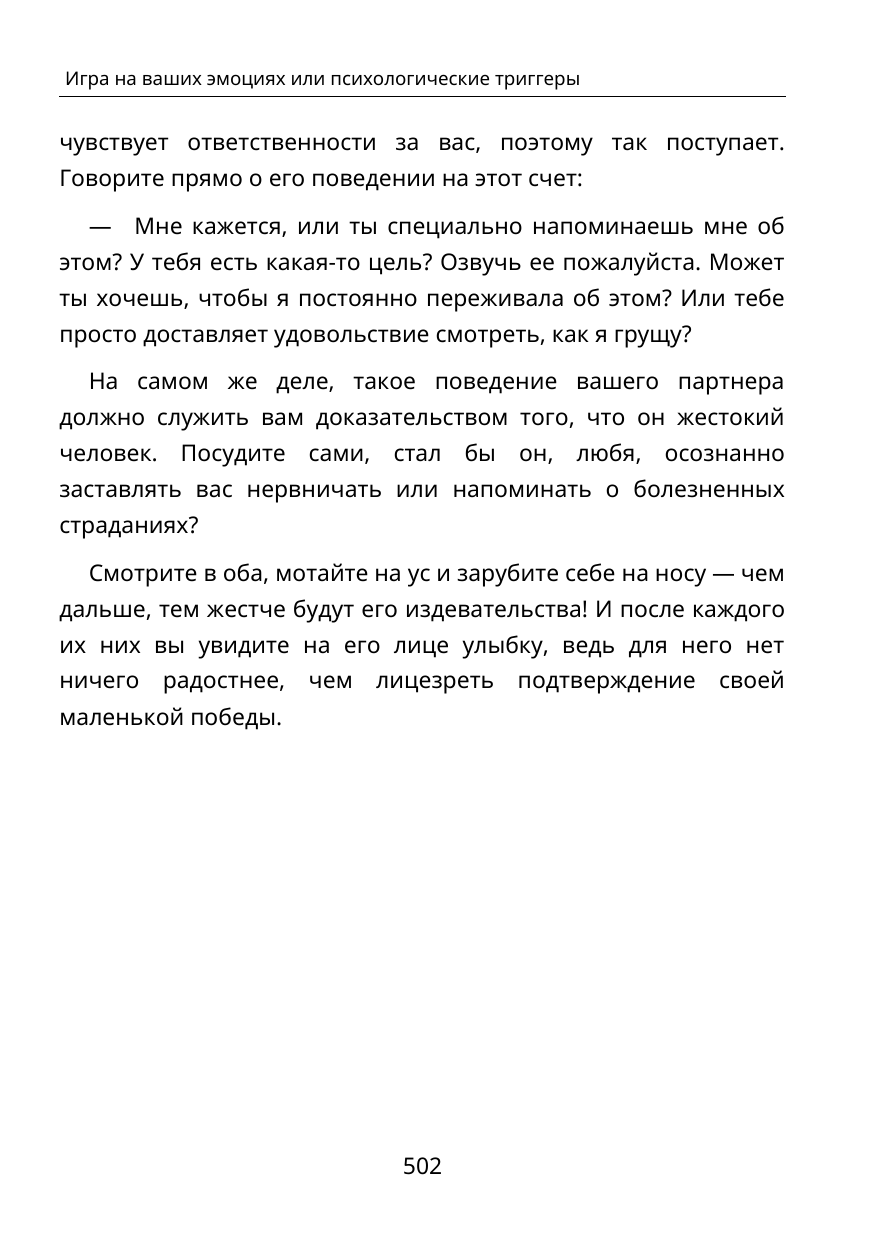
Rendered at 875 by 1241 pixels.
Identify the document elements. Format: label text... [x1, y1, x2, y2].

text Смотрите в оба, мотайте на ус и зарубите себе на носу — чем дальше, тем жестче будут его издевательства! И после каждого их них вы увидите на его лице улыбку, ведь для него нет ничего радостнее, чем лицезреть подтверждение своей маленькой победы. [59, 557, 786, 732]
text чувствует ответственности за вас, поэтому так поступает. Говорите прямо о его поведении на этот счет: [59, 126, 786, 193]
list Мне кажется, или ты специально напоминаешь мне об этом? У тебя есть какая-то цель? Озвучь ее пожалуйста. Может ты хочешь, чтобы я постоянно переживала об этом? Или тебе просто доставляет удовольствие смотреть, как я грущу? [59, 210, 786, 349]
text На самом же деле, такое поведение вашего партнера должно служить вам доказательством того, что он жестокий человек. Посудите сами, стал бы он, любя, осознанно заставлять вас нервничать или напоминать о болезненных страданиях? [59, 365, 786, 540]
